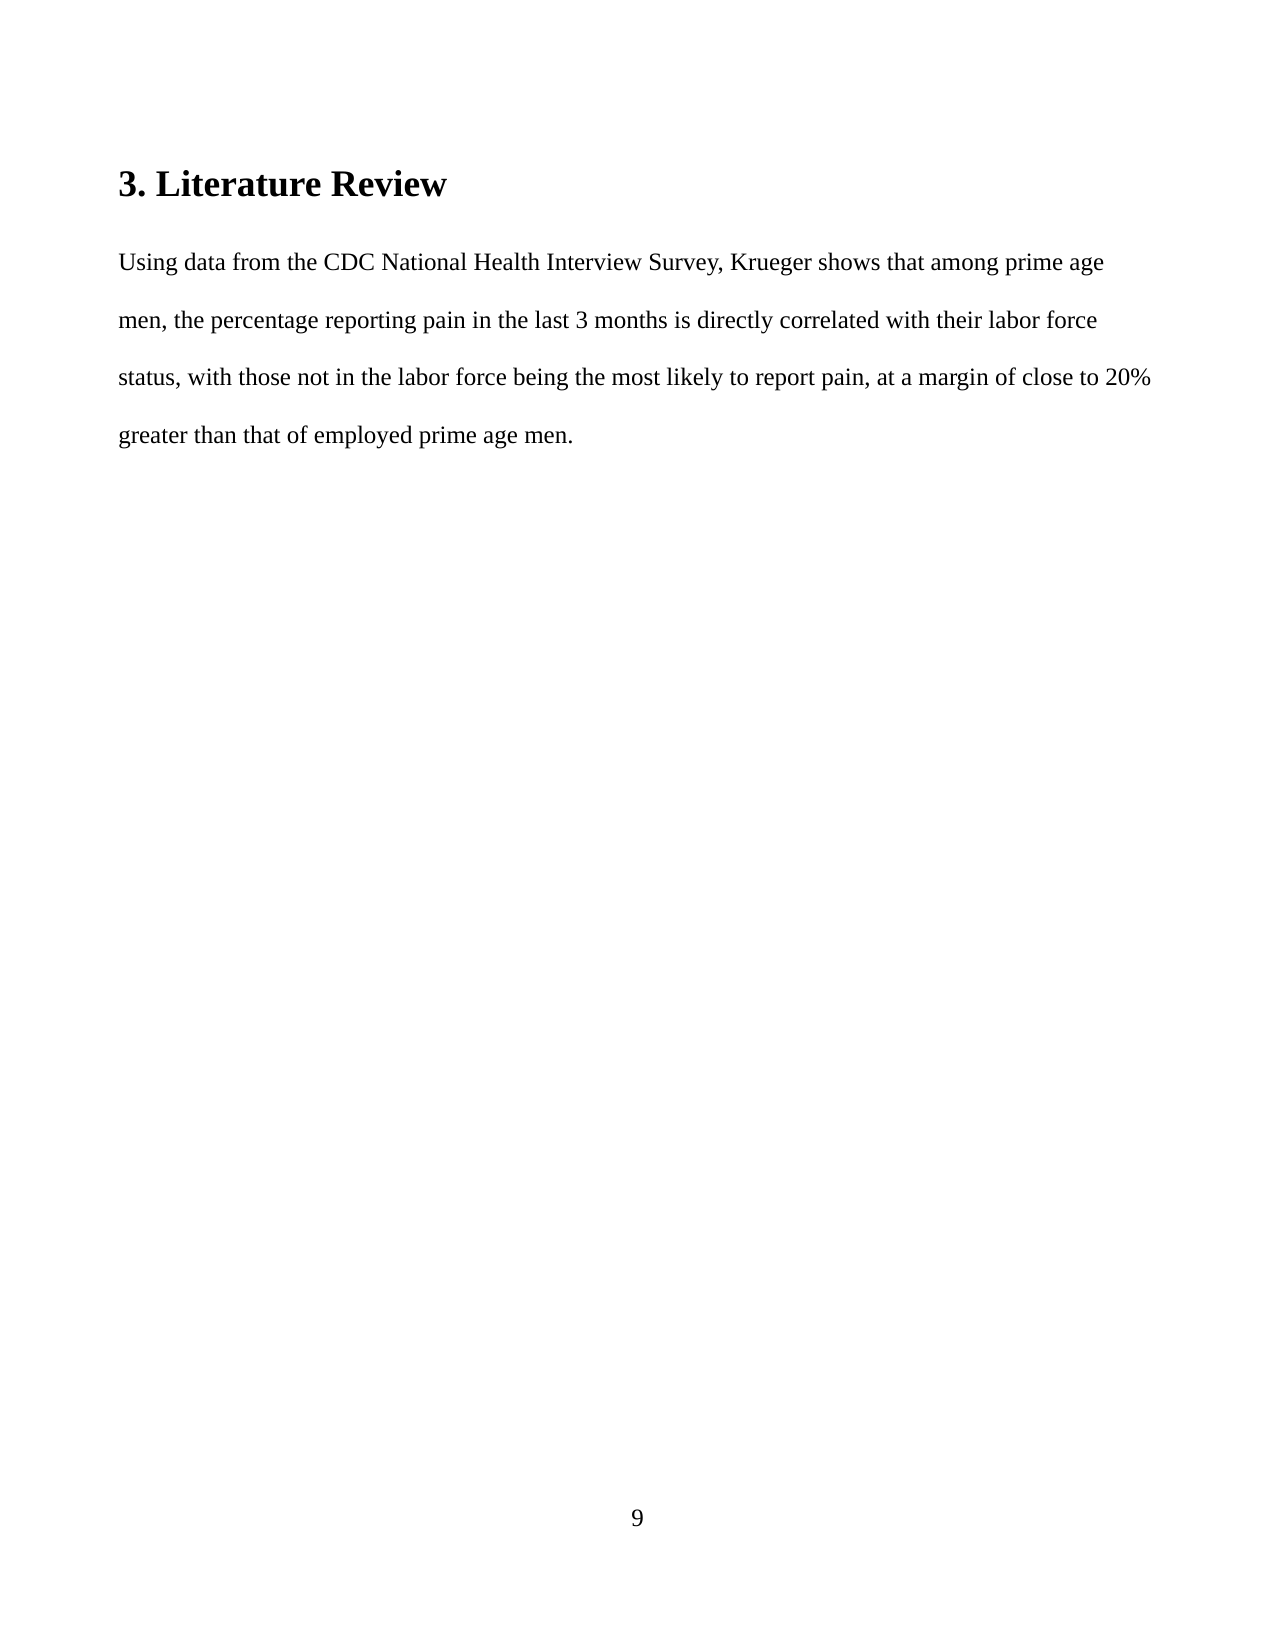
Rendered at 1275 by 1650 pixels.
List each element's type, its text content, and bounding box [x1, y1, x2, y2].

text 3. Literature Review [118, 161, 1157, 204]
text Using data from the CDC National Health Interview Survey, Krueger shows that among prime age men, the percentage reporting pain in the last 3 months is directly correlated with their labor force status, with those not in the labor force being the most likely to report pain, at a margin of close to 20% greater than that of employed prime age men. [118, 247, 1157, 449]
